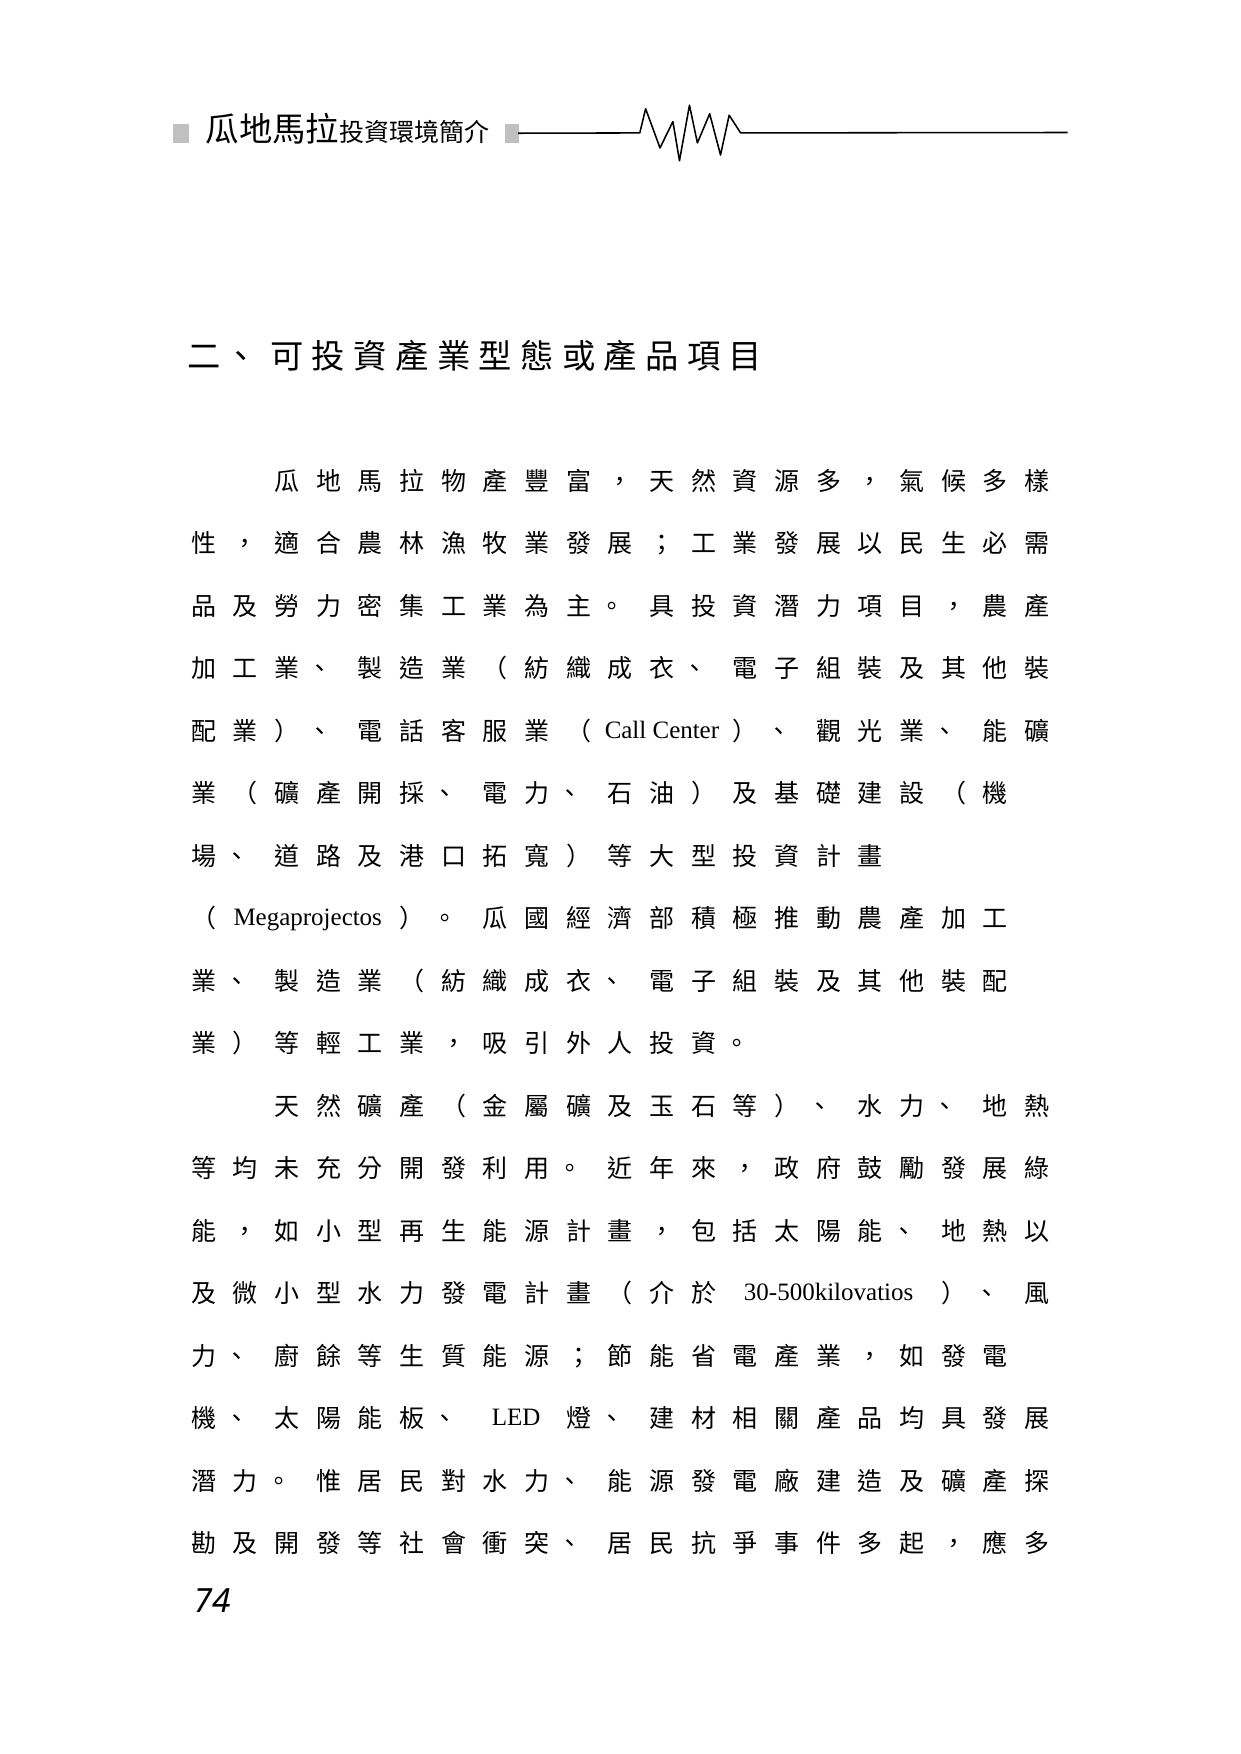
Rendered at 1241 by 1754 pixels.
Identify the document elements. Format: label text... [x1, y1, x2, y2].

text 二、可投資產業型態或產品項目 [183, 313, 1058, 375]
text 天然礦產（金屬礦及玉石等）、水力、地熱等均未充分開發利用。近年來，政府鼓勵發展綠能，如小型再生能源計畫，包括太陽能、地熱以及微小型水力發電計畫（介於30-500kilovatios）、風力、廚餘等生質能源；節能省電產業，如發電機、太陽能板、LED燈、建材相關產品均具發展潛力。惟居民對水力、能源發電廠建造及礦產探勘及開發等社會衝突、居民抗爭事件多起，應多 [183, 1063, 1058, 1563]
text 瓜地馬拉物產豐富，天然資源多，氣候多樣性，適合農林漁牧業發展；工業發展以民生必需品及勞力密集工業為主。具投資潛力項目，農產加工業、製造業（紡織成衣、電子組裝及其他裝配業）、電話客服業（Call Center）、觀光業、能礦業（礦產開採、電力、石油）及基礎建設（機場、道路及港口拓寬）等大型投資計畫（Megaprojectos）。瓜國經濟部積極推動農產加工業、製造業（紡織成衣、電子組裝及其他裝配業）等輕工業，吸引外人投資。 [183, 438, 1058, 1063]
